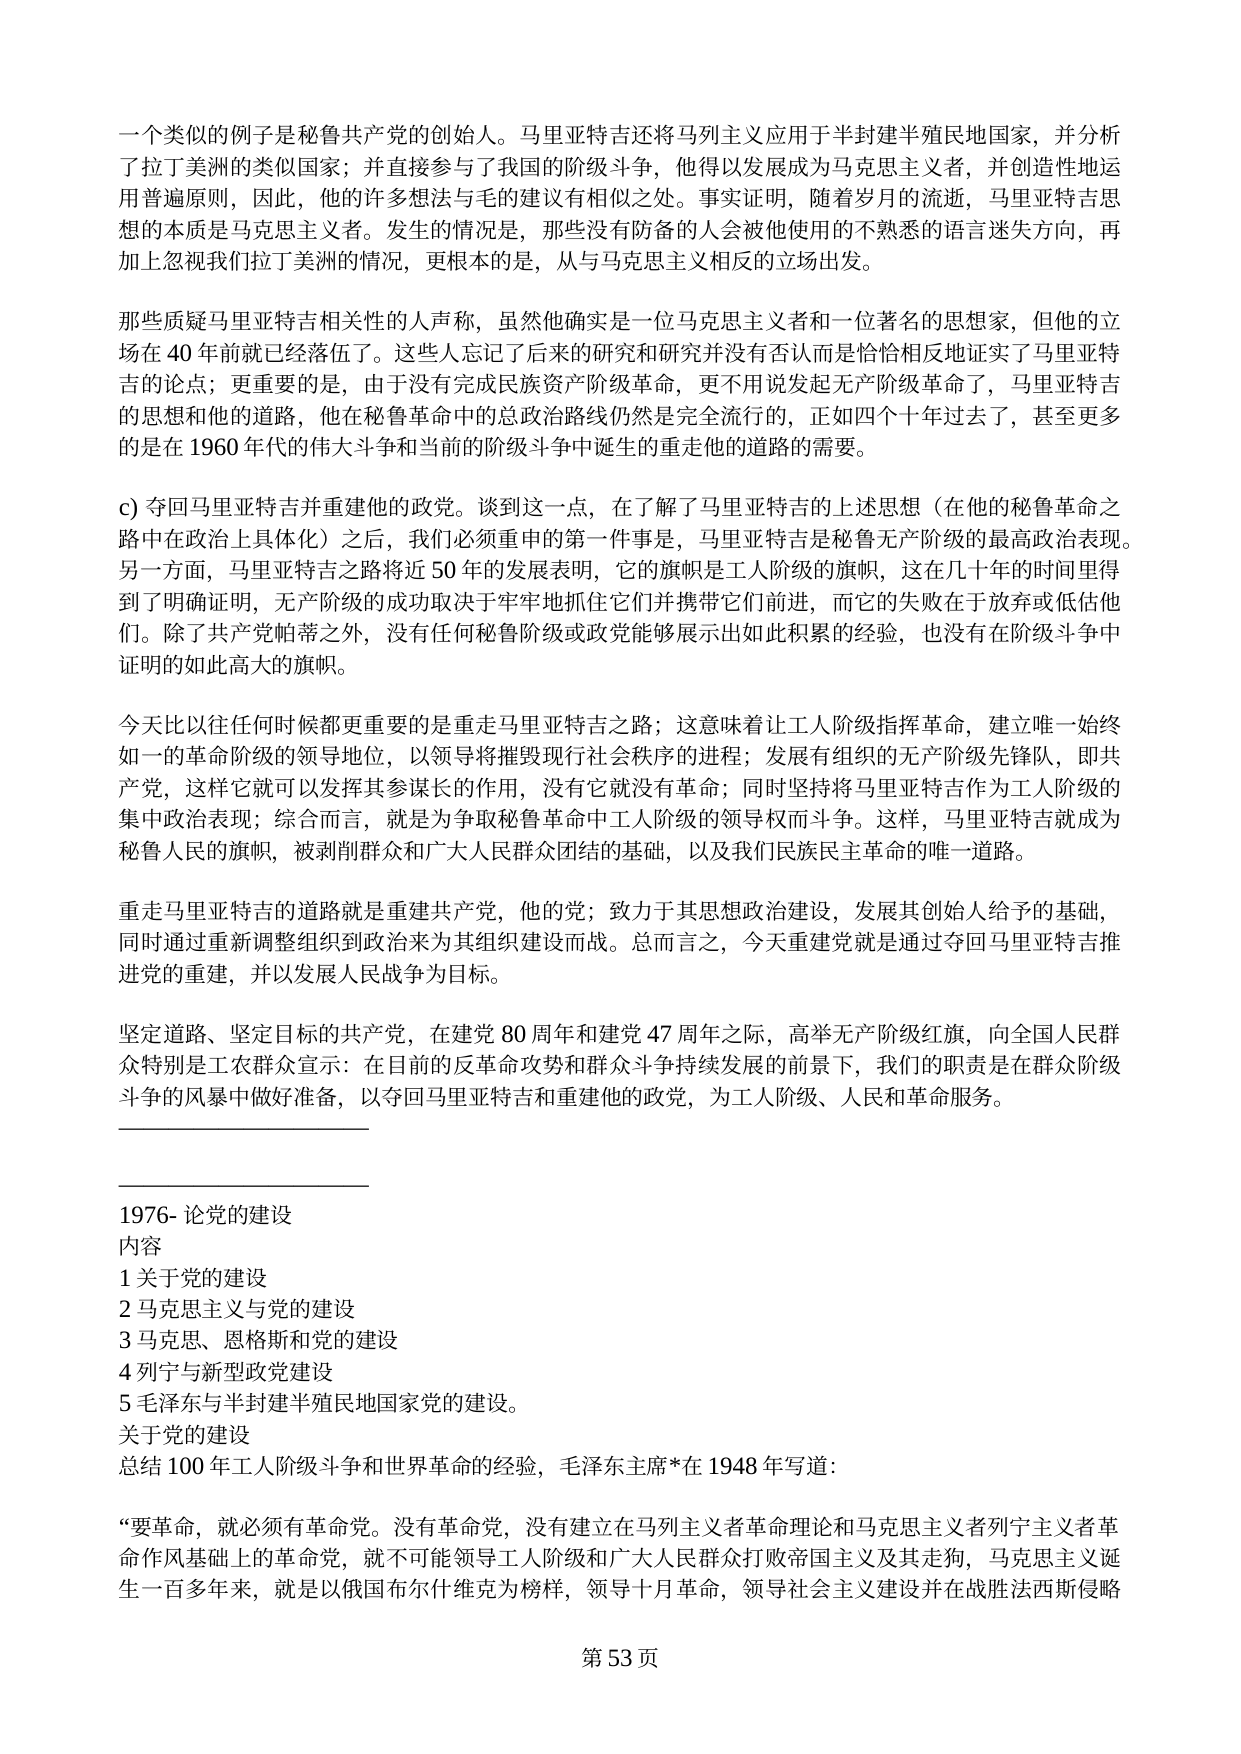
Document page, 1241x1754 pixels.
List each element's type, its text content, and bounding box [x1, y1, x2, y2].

text 5毛泽东与半封建半殖民地国家党的建设。 [118, 1387, 1122, 1418]
text 今天比以往任何时候都更重要的是重走马里亚特吉之路；这意味着让工人阶级指挥革命，建立唯一始终如一的革命阶级的领导地位，以领导将摧毁现行社会秩序的进程；发展有组织的无产阶级先锋队，即共产党，这样它就可以发挥其参谋长的作用，没有它就没有革命；同时坚持将马里亚特吉作为工人阶级的集中政治表现；综合而言，就是为争取秘鲁革命中工人阶级的领导权而斗争。这样，马里亚特吉就成为秘鲁人民的旗帜，被剥削群众和广大人民群众团结的基础，以及我们民族民主革命的唯一道路。 [118, 708, 1122, 865]
text 2马克思主义与党的建设 [118, 1292, 1122, 1324]
text c) 夺回马里亚特吉并重建他的政党。谈到这一点，在了解了马里亚特吉的上述思想（在他的秘鲁革命之路中在政治上具体化）之后，我们必须重申的第一件事是，马里亚特吉是秘鲁无产阶级的最高政治表现。另一方面，马里亚特吉之路将近50年的发展表明，它的旗帜是工人阶级的旗帜，这在几十年的时间里得到了明确证明，无产阶级的成功取决于牢牢地抓住它们并携带它们前进，而它的失败在于放弃或低估他们。除了共产党帕蒂之外，没有任何秘鲁阶级或政党能够展示出如此积累的经验，也没有在阶级斗争中证明的如此高大的旗帜。 [118, 491, 1122, 679]
text 内容 [118, 1229, 1122, 1261]
text —————————— [118, 1112, 1122, 1140]
text —————————— [118, 1169, 1122, 1198]
text 一个类似的例子是秘鲁共产党的创始人。马里亚特吉还将马列主义应用于半封建半殖民地国家，并分析了拉丁美洲的类似国家；并直接参与了我国的阶级斗争，他得以发展成为马克思主义者，并创造性地运用普遍原则，因此，他的许多想法与毛的建议有相似之处。事实证明，随着岁月的流逝，马里亚特吉思想的本质是马克思主义者。发生的情况是，那些没有防备的人会被他使用的不熟悉的语言迷失方向，再加上忽视我们拉丁美洲的情况，更根本的是，从与马克思主义相反的立场出发。 [118, 118, 1122, 276]
text 4列宁与新型政党建设 [118, 1355, 1122, 1387]
text 1关于党的建设 [118, 1261, 1122, 1292]
text 坚定道路、坚定目标的共产党，在建党80周年和建党47周年之际，高举无产阶级红旗，向全国人民群众特别是工农群众宣示：在目前的反革命攻势和群众斗争持续发展的前景下，我们的职责是在群众阶级斗争的风暴中做好准备，以夺回马里亚特吉和重建他的政党，为工人阶级、人民和革命服务。 [118, 1017, 1122, 1112]
text 1976- 论党的建设 [118, 1198, 1122, 1229]
text 3马克思、恩格斯和党的建设 [118, 1324, 1122, 1355]
text 关于党的建设 [118, 1418, 1122, 1449]
text 那些质疑马里亚特吉相关性的人声称，虽然他确实是一位马克思主义者和一位著名的思想家，但他的立场在40年前就已经落伍了。这些人忘记了后来的研究和研究并没有否认而是恰恰相反地证实了马里亚特吉的论点；更重要的是，由于没有完成民族资产阶级革命，更不用说发起无产阶级革命了，马里亚特吉的思想和他的道路，他在秘鲁革命中的总政治路线仍然是完全流行的，正如四个十年过去了，甚至更多的是在1960年代的伟大斗争和当前的阶级斗争中诞生的重走他的道路的需要。 [118, 304, 1122, 462]
text “要革命，就必须有革命党。没有革命党，没有建立在马列主义者革命理论和马克思主义者列宁主义者革命作风基础上的革命党，就不可能领导工人阶级和广大人民群众打败帝国主义及其走狗，马克思主义诞生一百多年来，就是以俄国布尔什维克为榜样，领导十月革命，领导社会主义建设并在战胜法西斯侵略 [118, 1510, 1122, 1604]
text 重走马里亚特吉的道路就是重建共产党，他的党；致力于其思想政治建设，发展其创始人给予的基础，同时通过重新调整组织到政治来为其组织建设而战。总而言之，今天重建党就是通过夺回马里亚特吉推进党的重建，并以发展人民战争为目标。 [118, 894, 1122, 988]
text 总结100年工人阶级斗争和世界革命的经验，毛泽东主席*在1948年写道： [118, 1449, 1122, 1481]
